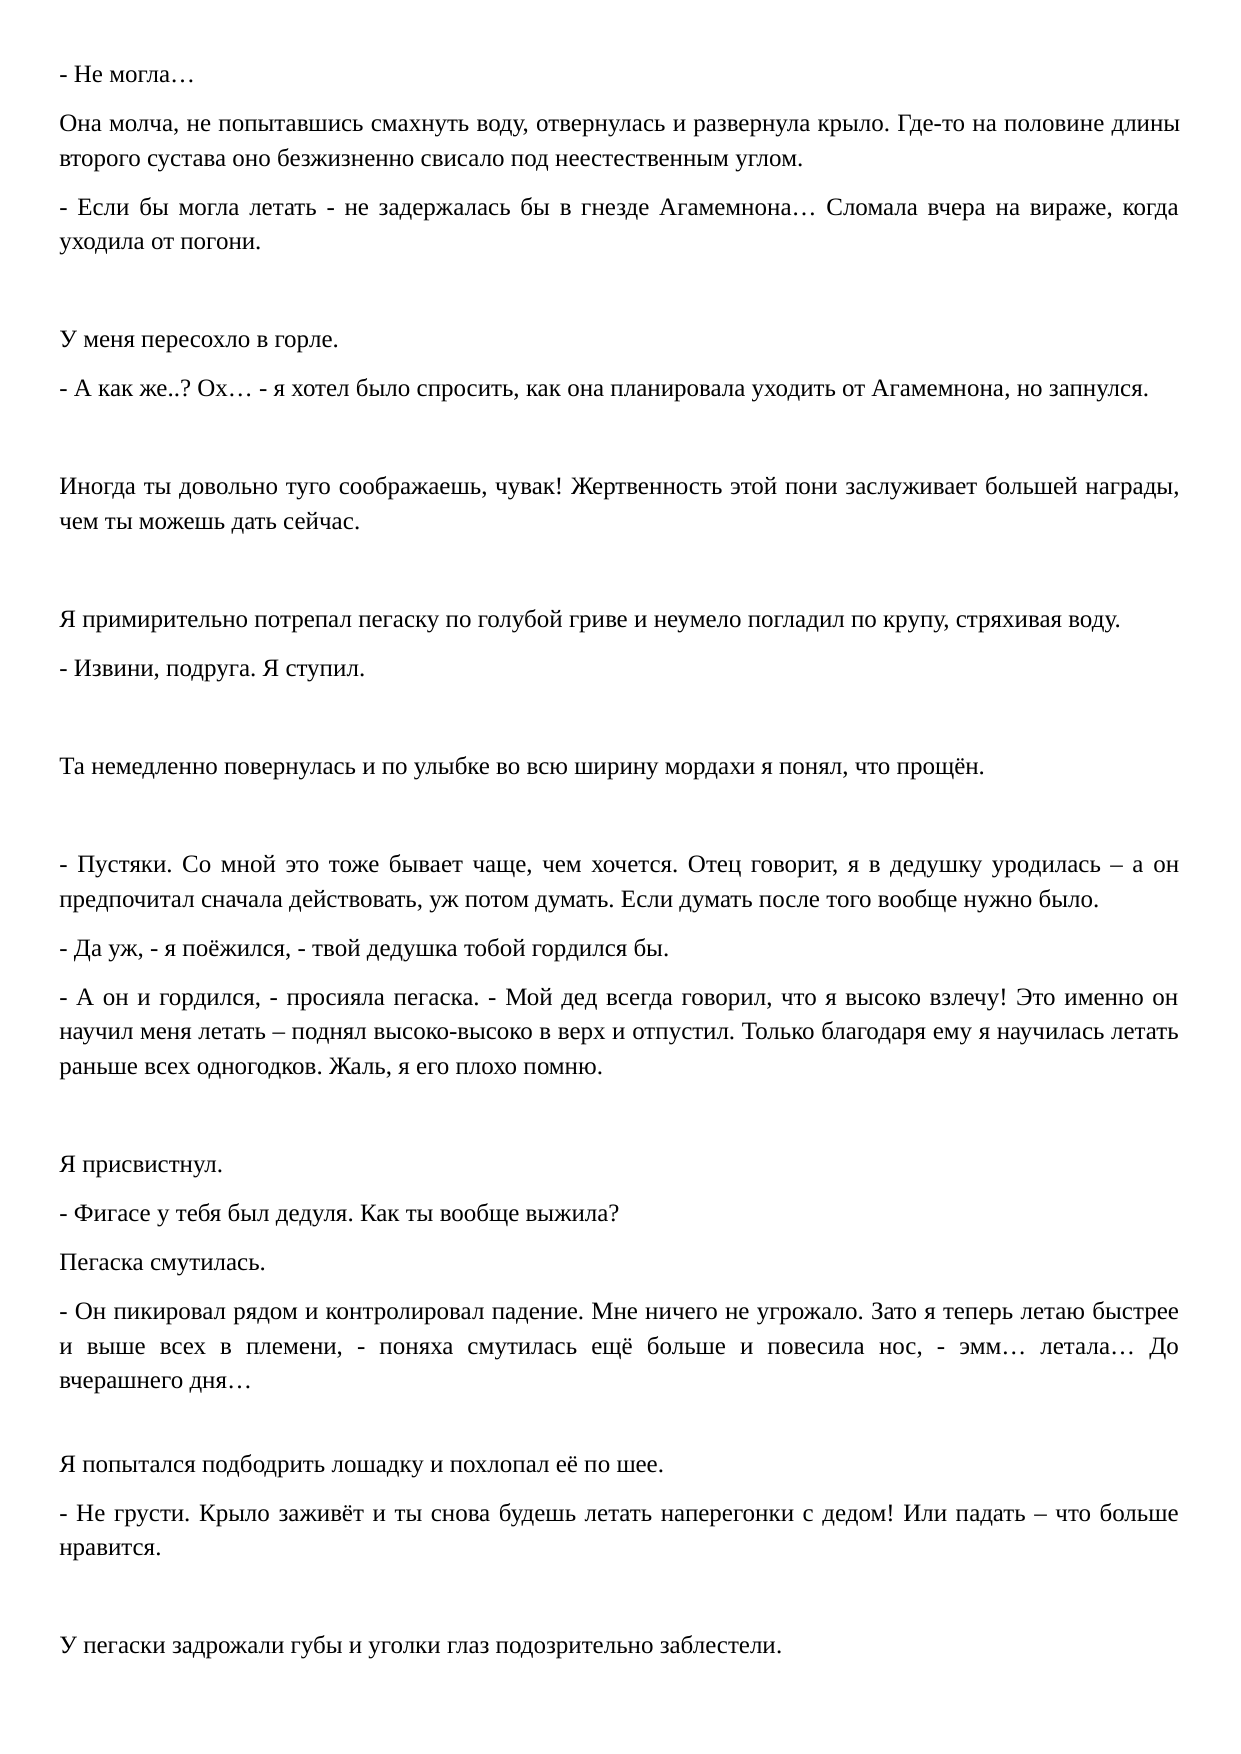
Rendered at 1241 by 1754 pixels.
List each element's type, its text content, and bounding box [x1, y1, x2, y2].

text - Не грусти. Крыло заживёт и ты снова будешь летать наперегонки с дедом! Или падать – что больше нравится. [59, 1498, 1181, 1561]
text Я попытался подбодрить лошадку и похлопал её по шее. [59, 1414, 1181, 1477]
text У пегаски задрожали губы и уголки глаз подозрительно заблестели. [59, 1630, 1181, 1659]
text Пегаска смутилась. [59, 1247, 1181, 1276]
text Та немедленно повернулась и по улыбке во всю ширину мордахи я понял, что прощён. [59, 751, 1181, 780]
text - Пустяки. Со мной это тоже бывает чаще, чем хочется. Отец говорит, я в дедушку уродилась – а он предпочитал сначала действовать, уж потом думать. Если думать после того вообще нужно было. [59, 849, 1181, 913]
text - А он и гордился, - просияла пегаска. - Мой дед всегда говорил, что я высоко взлечу! Это именно он научил меня летать – поднял высоко-высоко в верх и отпустил. Только благодаря ему я научилась летать раньше всех одногодков. Жаль, я его плохо помню. [59, 982, 1181, 1080]
text - А как же..? Ох… - я хотел было спросить, как она планировала уходить от Агамемнона, но запнулся. [59, 373, 1181, 402]
text Я присвистнул. [59, 1149, 1181, 1178]
text - Фигасе у тебя был дедуля. Как ты вообще выжила? [59, 1198, 1181, 1227]
text У меня пересохло в горле. [59, 324, 1181, 353]
text - Если бы могла летать - не задержалась бы в гнезде Агамемнона… Сломала вчера на вираже, когда уходила от погони. [59, 192, 1181, 255]
text - Извини, подруга. Я ступил. [59, 653, 1181, 682]
text - Да уж, - я поёжился, - твой дедушка тобой гордился бы. [59, 933, 1181, 962]
text - Не могла… [59, 59, 1181, 88]
text Иногда ты довольно туго соображаешь, чувак! Жертвенность этой пони заслуживает большей награды, чем ты можешь дать сейчас. [59, 471, 1181, 535]
text - Он пикировал рядом и контролировал падение. Мне ничего не угрожало. Зато я теперь летаю быстрее и выше всех в племени, - поняха смутилась ещё больше и повесила нос, - эмм… летала… До вчерашнего дня… [59, 1296, 1181, 1394]
text Она молча, не попытавшись смахнуть воду, отвернулась и развернула крыло. Где-то на половине длины второго сустава оно безжизненно свисало под неестественным углом. [59, 108, 1181, 171]
text Я примирительно потрепал пегаску по голубой гриве и неумело погладил по крупу, стряхивая воду. [59, 604, 1181, 633]
